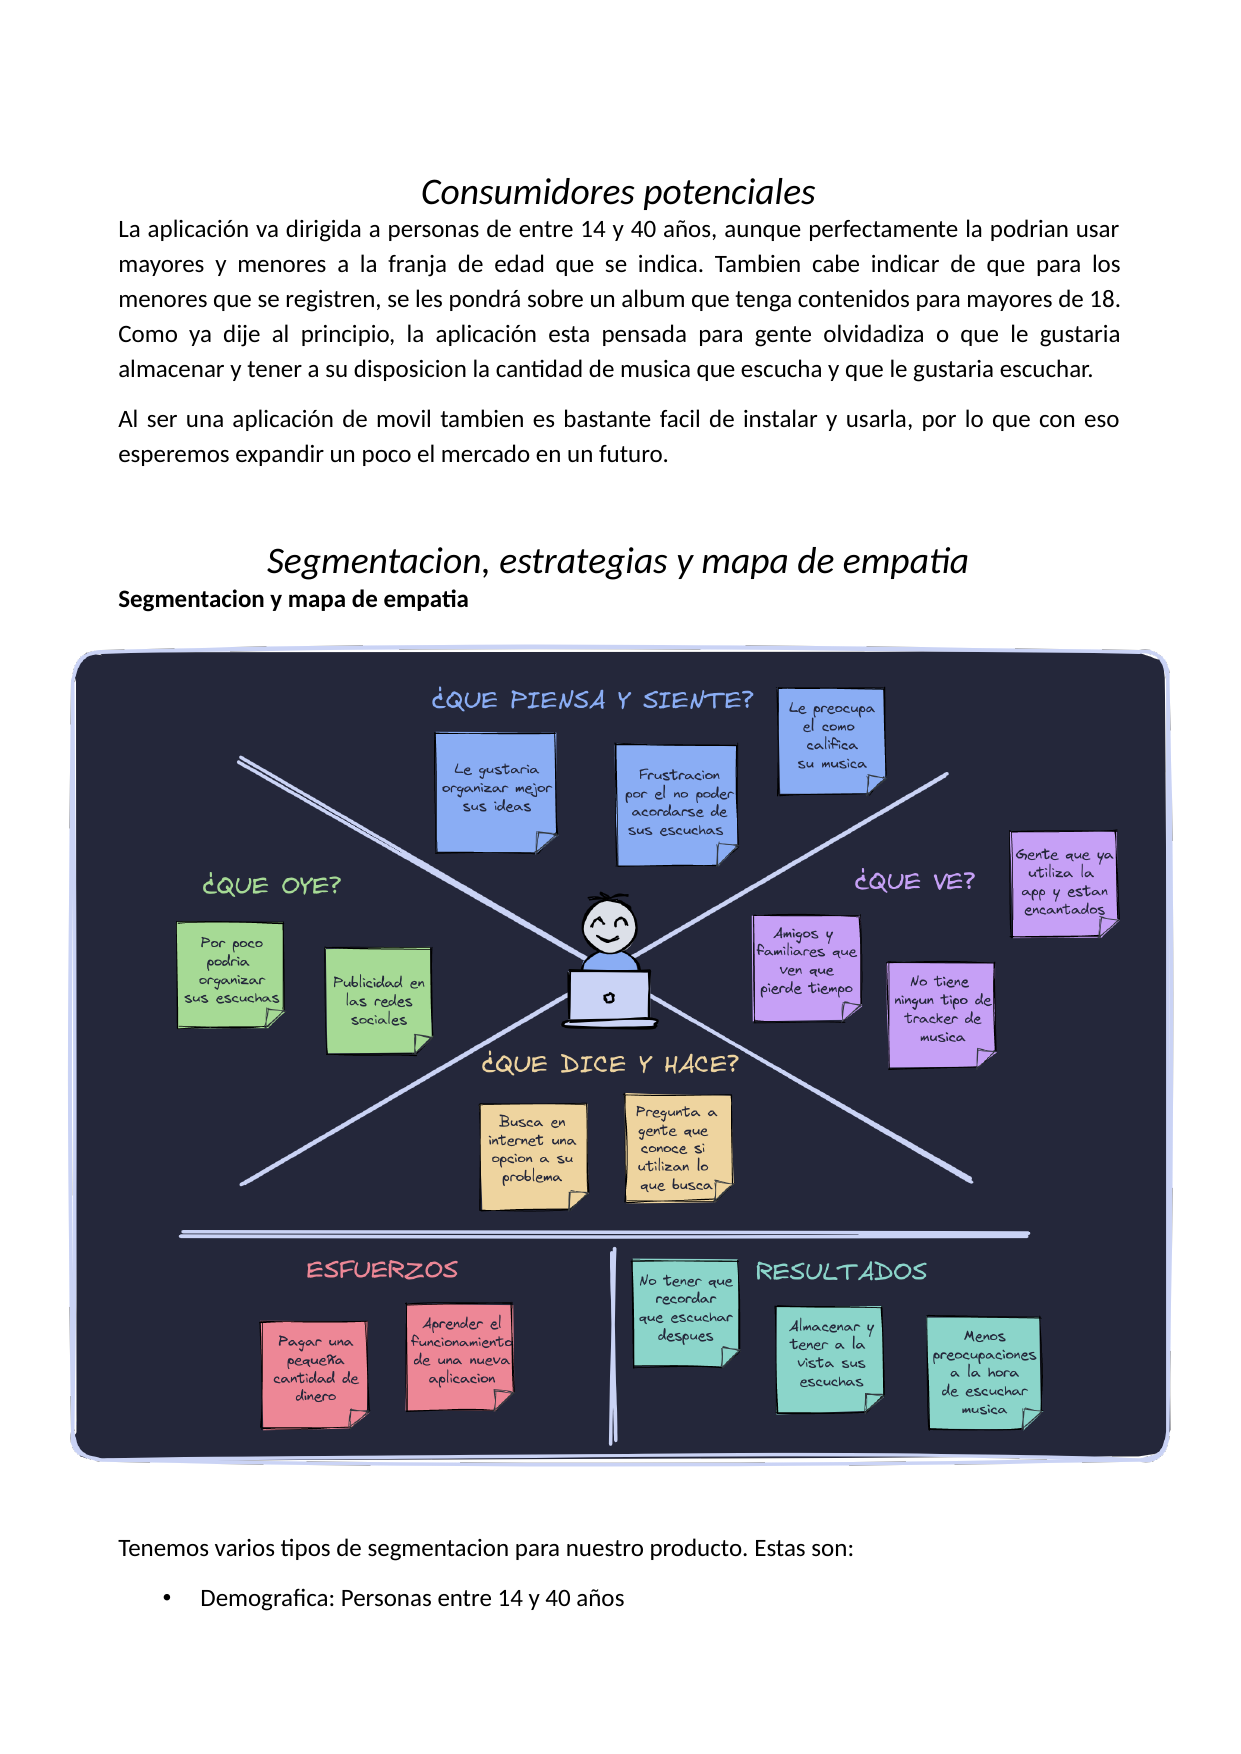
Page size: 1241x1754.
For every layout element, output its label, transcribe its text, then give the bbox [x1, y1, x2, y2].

text Segmentacion, estrategias y mapa de empatia [118, 537, 1122, 583]
picture [53, 632, 1187, 1479]
text La aplicación va dirigida a personas de entre 14 y 40 años, aunque perfectamente la podrian usar mayores y menores a la franja de edad que se indica. Tambien cabe indicar de que para los menores que se registren, se les pondrá sobre un album que tenga contenidos para mayores de 18. Como ya dije al principio, la aplicación esta pensada para gente olvidadiza o que le gustaria almacenar y tener a su disposicion la cantidad de musica que escucha y que le gustaria escuchar. [118, 213, 1122, 384]
text Consumidores potenciales [118, 168, 1122, 213]
text Segmentacion y mapa de empatia [118, 583, 1122, 614]
list Demografica: Personas entre 14 y 40 años [163, 1582, 1122, 1613]
text Tenemos varios tipos de segmentacion para nuestro producto. Estas son: [118, 1533, 1122, 1563]
text Al ser una aplicación de movil tambien es bastante facil de instalar y usarla, por lo que con eso esperemos expandir un poco el mercado en un futuro. [118, 403, 1122, 469]
